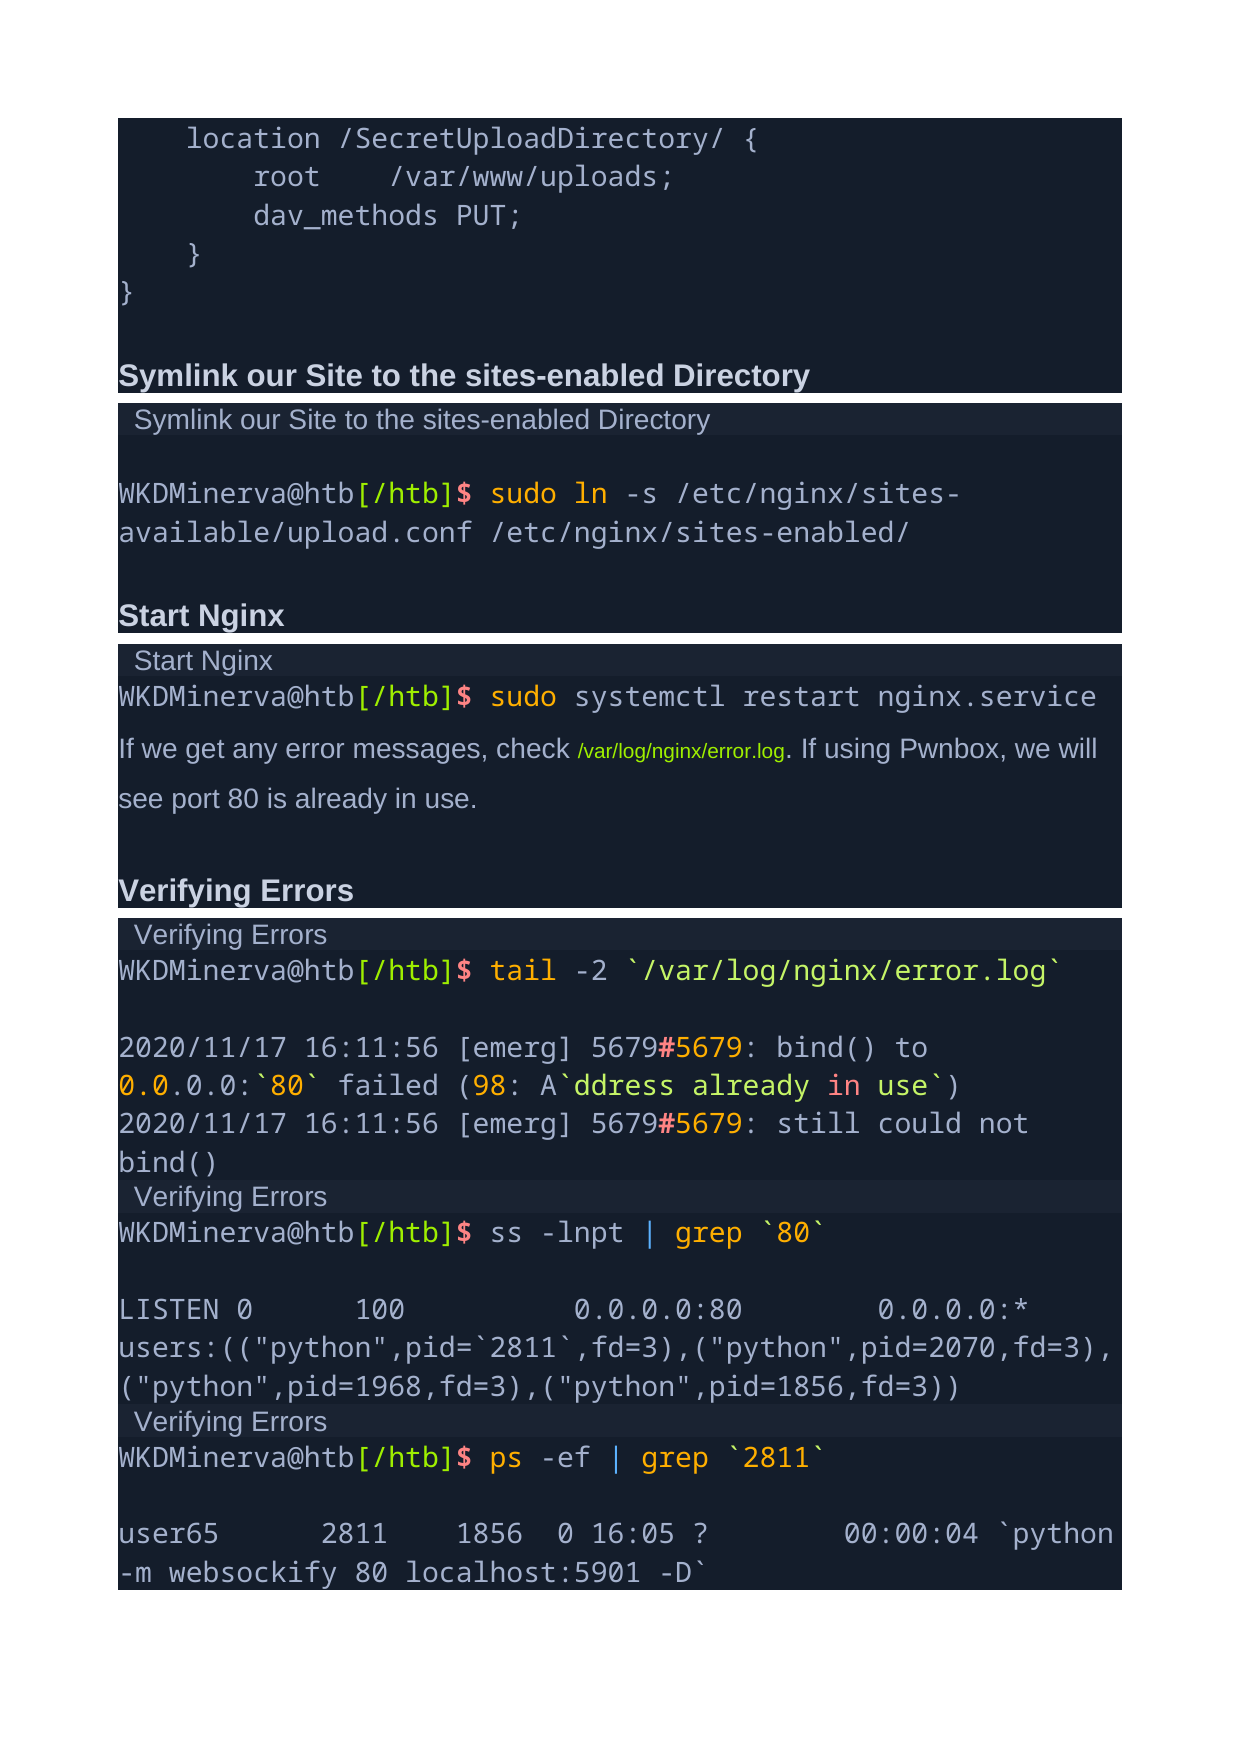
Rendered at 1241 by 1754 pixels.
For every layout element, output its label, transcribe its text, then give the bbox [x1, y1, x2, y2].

text location /SecretUploadDirectory/ { [118, 118, 1122, 156]
text root /var/www/uploads; [118, 156, 1122, 195]
text } [118, 271, 1122, 310]
text WKDMinerva@htb[/htb]$ ps -ef | grep `2811` [118, 1437, 1122, 1475]
text 2020/11/17 16:11:56 [emerg] 5679#5679: still could not bind() [118, 1104, 1122, 1180]
text dav_methods PUT; [118, 195, 1122, 233]
text } [118, 233, 1122, 271]
text WKDMinerva@htb[/htb]$ ss -lnpt | grep `80` [118, 1213, 1122, 1251]
text Verifying Errors [118, 1180, 1122, 1213]
text Verifying Errors [118, 918, 1122, 950]
subtitle Start Nginx [118, 597, 1122, 633]
text WKDMinerva@htb[/htb]$ tail -2 `/var/log/nginx/error.log` [118, 950, 1122, 989]
text Symlink our Site to the sites-enabled Directory [118, 403, 1122, 435]
text If we get any error messages, check /var/log/nginx/error.log. If using Pwnbox, we will see port 80 is already in use. [118, 714, 1122, 814]
text LISTEN 0 100 0.0.0.0:80 0.0.0.0:* users:(("python",pid=`2811`,fd=3),("python",pid=2070,fd=3),("python",pid=1968,fd=3),("python",pid=1856,fd=3)) [118, 1289, 1122, 1404]
text Start Nginx [118, 644, 1122, 676]
text Verifying Errors [118, 1404, 1122, 1437]
subtitle Verifying Errors [118, 872, 1122, 908]
text WKDMinerva@htb[/htb]$ sudo systemctl restart nginx.service [118, 676, 1122, 714]
text 2020/11/17 16:11:56 [emerg] 5679#5679: bind() to 0.0.0.0:`80` failed (98: A`ddress already in use`) [118, 1027, 1122, 1104]
text user65 2811 1856 0 16:05 ? 00:00:04 `python -m websockify 80 localhost:5901 -D` [118, 1513, 1122, 1590]
text WKDMinerva@htb[/htb]$ sudo ln -s /etc/nginx/sites-available/upload.conf /etc/nginx/sites-enabled/ [118, 474, 1122, 550]
subtitle Symlink our Site to the sites-enabled Directory [118, 357, 1122, 393]
